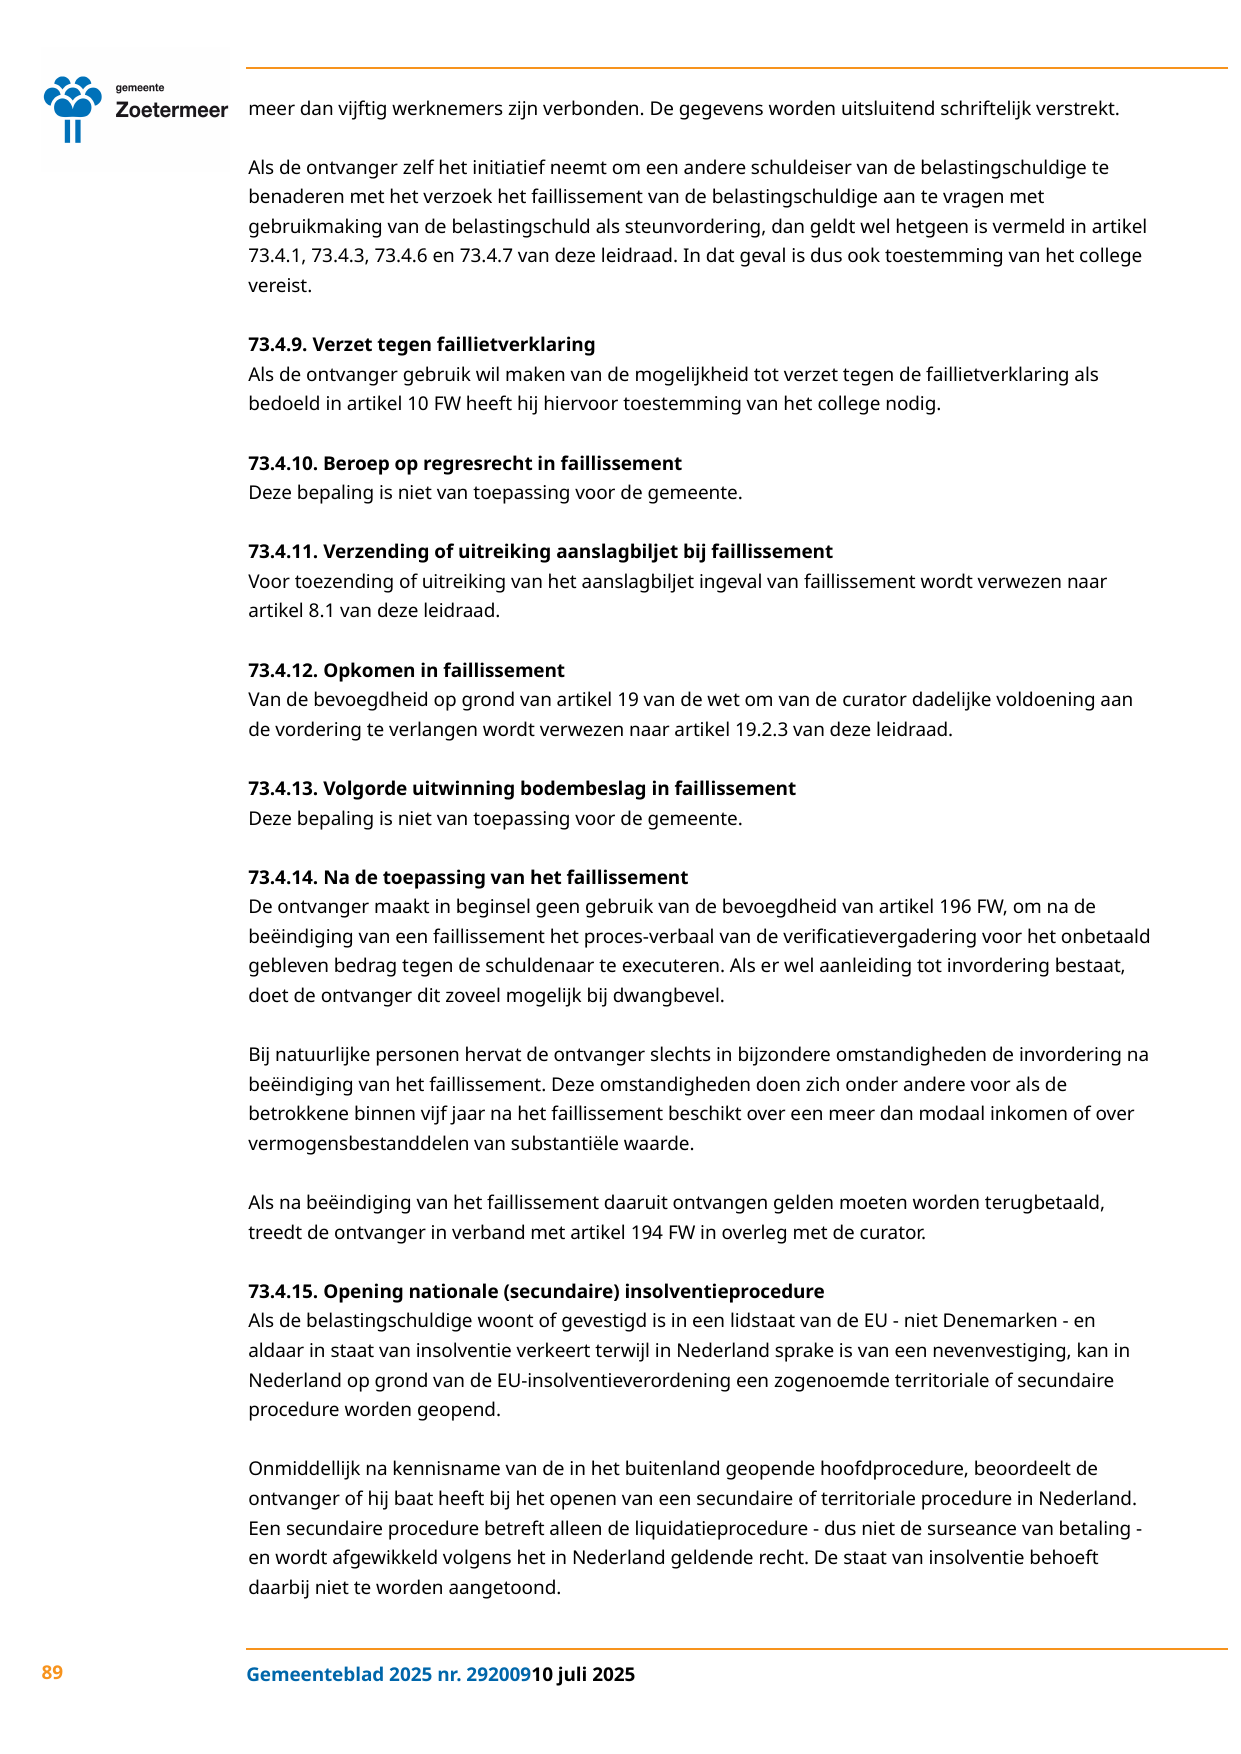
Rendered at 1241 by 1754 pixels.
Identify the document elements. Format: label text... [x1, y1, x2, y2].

text Als de ontvanger zelf het initiatief neemt om een andere schuldeiser van de belastingschuldige te benaderen met het verzoek het faillissement van de belastingschuldige aan te vragen met gebruikmaking van de belastingschuld als steunvordering, dan geldt wel hetgeen is vermeld in artikel 73.4.1, 73.4.3, 73.4.6 en 73.4.7 van deze leidraad. In dat geval is dus ook toestemming van het college vereist. [248, 154, 1152, 298]
text Als de belastingschuldige woont of gevestigd is in een lidstaat van de EU - niet Denemarken - en aldaar in staat van insolventie verkeert terwijl in Nederland sprake is van een nevenvestiging, kan in Nederland op grond van de EU-insolventieverordening een zogenoemde territoriale of secundaire procedure worden geopend. [248, 1308, 1152, 1422]
text Deze bepaling is niet van toepassing voor de gemeente. [248, 805, 1152, 831]
text 73.4.12. Opkomen in faillissement [248, 657, 1152, 683]
text De ontvanger maakt in beginsel geen gebruik van de bevoegdheid van artikel 196 FW, om na de beëindiging van een faillissement het proces-verbaal van de verificatievergadering voor het onbetaald gebleven bedrag tegen de schuldenaar te executeren. Als er wel aanleiding tot invordering bestaat, doet de ontvanger dit zoveel mogelijk bij dwangbevel. [248, 893, 1152, 1008]
text Onmiddellijk na kennisname van de in het buitenland geopende hoofdprocedure, beoordeelt de ontvanger of hij baat heeft bij het openen van een secundaire of territoriale procedure in Nederland. Een secundaire procedure betreft alleen de liquidatieprocedure - dus niet de surseance van betaling - en wordt afgewikkeld volgens het in Nederland geldende recht. De staat van insolventie behoeft daarbij niet te worden aangetoond. [248, 1456, 1152, 1600]
text Bij natuurlijke personen hervat de ontvanger slechts in bijzondere omstandigheden de invordering na beëindiging van het faillissement. Deze omstandigheden doen zich onder andere voor als de betrokkene binnen vijf jaar na het faillissement beschikt over een meer dan modaal inkomen of over vermogensbestanddelen van substantiële waarde. [248, 1041, 1152, 1156]
text 73.4.15. Opening nationale (secundaire) insolventieprocedure [248, 1278, 1152, 1304]
text Als de ontvanger gebruik wil maken van de mogelijkheid tot verzet tegen de faillietverklaring als bedoeld in artikel 10 FW heeft hij hiervoor toestemming van het college nodig. [248, 361, 1152, 416]
picture [41, 47, 231, 172]
text 73.4.14. Na de toepassing van het faillissement [248, 864, 1152, 890]
text 73.4.9. Verzet tegen faillietverklaring [248, 331, 1152, 357]
text Van de bevoegdheid op grond van artikel 19 van de wet om van de curator dadelijke voldoening aan de vordering te verlangen wordt verwezen naar artikel 19.2.3 van deze leidraad. [248, 686, 1152, 742]
text 73.4.13. Volgorde uitwinning bodembeslag in faillissement [248, 775, 1152, 801]
text Deze bepaling is niet van toepassing voor de gemeente. [248, 479, 1152, 505]
text Als na beëindiging van het faillissement daaruit ontvangen gelden moeten worden terugbetaald, treedt de ontvanger in verband met artikel 194 FW in overleg met de curator. [248, 1189, 1152, 1245]
text 73.4.11. Verzending of uitreiking aanslagbiljet bij faillissement [248, 538, 1152, 564]
text meer dan vijftig werknemers zijn verbonden. De gegevens worden uitsluitend schriftelijk verstrekt. [248, 95, 1152, 121]
text Voor toezending of uitreiking van het aanslagbiljet ingeval van faillissement wordt verwezen naar artikel 8.1 van deze leidraad. [248, 568, 1152, 623]
text 73.4.10. Beroep op regresrecht in faillissement [248, 450, 1152, 476]
